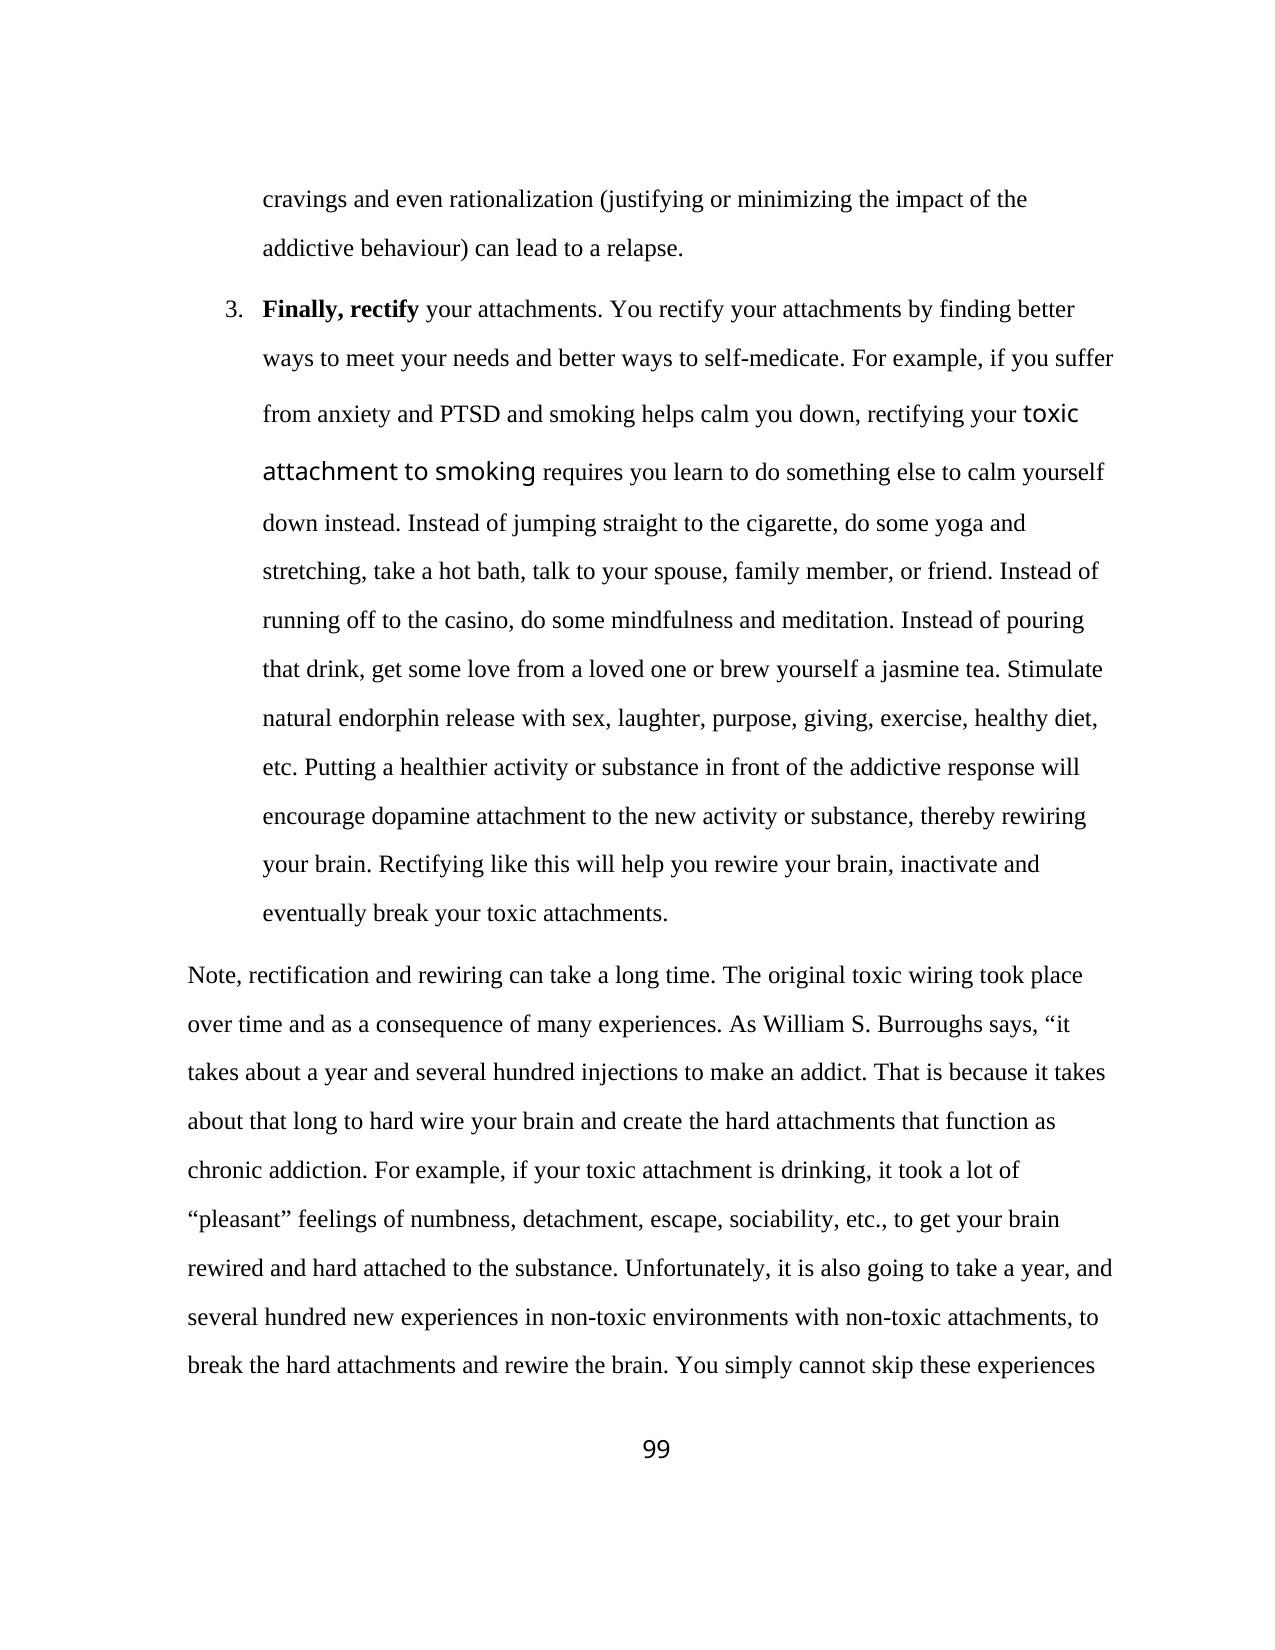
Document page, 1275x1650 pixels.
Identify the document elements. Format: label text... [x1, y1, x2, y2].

list cravings and even rationalization (justifying or minimizing the impact of the addictive behaviour) can lead to a relapse. [225, 184, 1125, 262]
list Finally, rectify your attachments. You rectify your attachments by finding better ways to meet your needs and better ways to self-medicate. For example, if you suffer from anxiety and PTSD and smoking helps calm you down, rectifying your toxic attachment to smoking requires you learn to do something else to calm yourself down instead. Instead of jumping straight to the cigarette, do some yoga and stretching, take a hot bath, talk to your spouse, family member, or friend. Instead of running off to the casino, do some mindfulness and meditation. Instead of pouring that drink, get some love from a loved one or brew yourself a jasmine tea. Stimulate natural endorphin release with sex, laughter, purpose, giving, exercise, healthy diet, etc. Putting a healthier activity or substance in front of the addictive response will encourage dopamine attachment to the new activity or substance, thereby rewiring your brain. Rectifying like this will help you rewire your brain, inactivate and eventually break your toxic attachments. [225, 294, 1125, 927]
text Note, rectification and rewiring can take a long time. The original toxic wiring took place over time and as a consequence of many experiences. As William S. Burroughs says, “it takes about a year and several hundred injections to make an addict. That is because it takes about that long to hard wire your brain and create the hard attachments that function as chronic addiction. For example, if your toxic attachment is drinking, it took a lot of “pleasant” feelings of numbness, detachment, escape, sociability, etc., to get your brain rewired and hard attached to the substance. Unfortunately, it is also going to take a year, and several hundred new experiences in non-toxic environments with non-toxic attachments, to break the hard attachments and rewire the brain. You simply cannot skip these experiences [187, 960, 1125, 1379]
